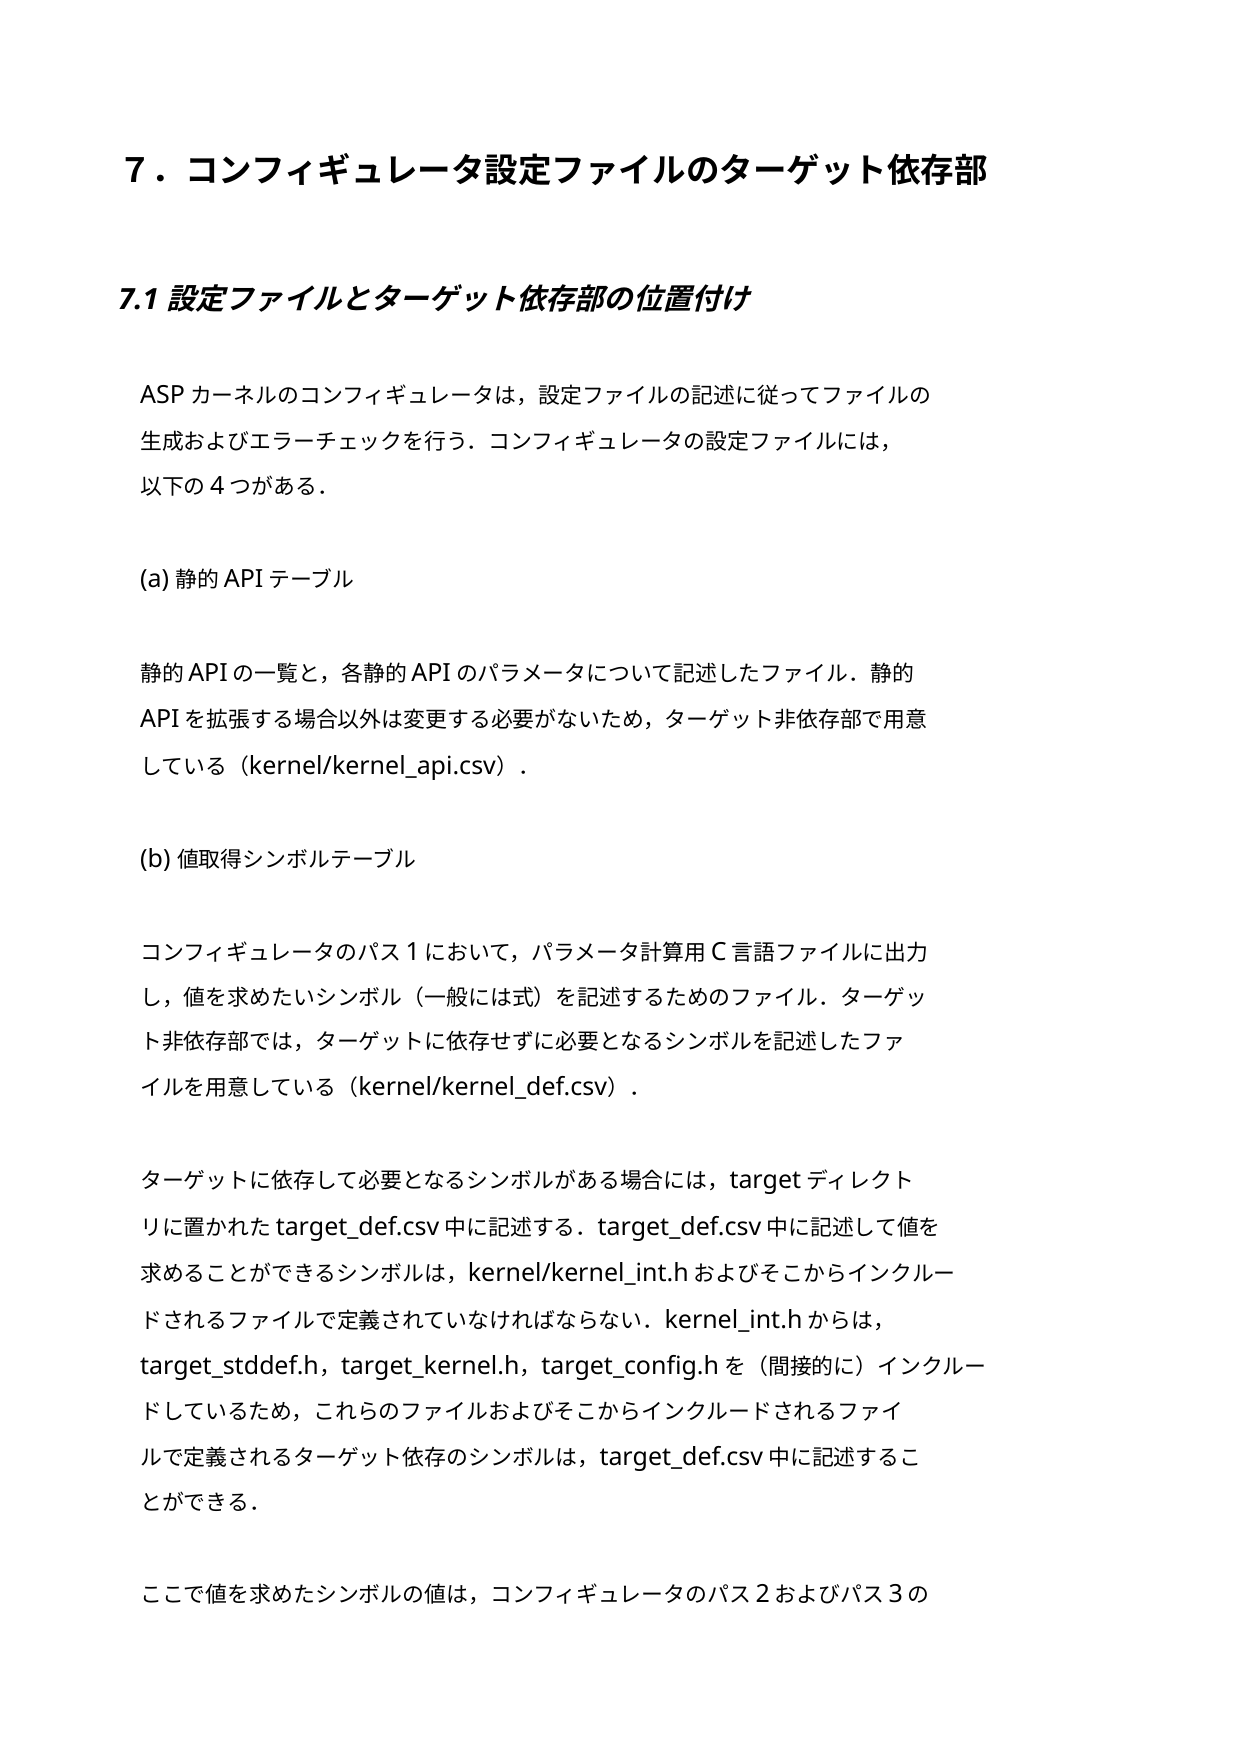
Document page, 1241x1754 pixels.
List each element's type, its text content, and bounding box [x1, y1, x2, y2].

text (b) 値取得シンボルテーブル [118, 840, 1122, 874]
text とができる． [118, 1485, 1122, 1517]
text している（kernel/kernel_api.csv）． [118, 747, 1122, 781]
text APIを拡張する場合以外は変更する必要がないため，ターゲット非依存部で用意 [118, 701, 1122, 735]
text ASPカーネルのコンフィギュレータは，設定ファイルの記述に従ってファイルの [118, 377, 1122, 411]
text ターゲットに依存して必要となるシンボルがある場合には，targetディレクト [118, 1162, 1122, 1196]
text target_stddef.h，target_kernel.h，target_config.hを（間接的に）インクルー [118, 1348, 1122, 1382]
text し，値を求めたいシンボル（一般には式）を記述するためのファイル．ターゲッ [118, 980, 1122, 1012]
text イルを用意している（kernel/kernel_def.csv）． [118, 1068, 1122, 1102]
text 求めることができるシンボルは，kernel/kernel_int.hおよびそこからインクルー [118, 1255, 1122, 1289]
subtitle ７．コンフィギュレータ設定ファイルのターゲット依存部 [118, 143, 1122, 192]
text ここで値を求めたシンボルの値は，コンフィギュレータのパス2およびパス3の [118, 1576, 1122, 1610]
text リに置かれたtarget_def.csv中に記述する．target_def.csv中に記述して値を [118, 1208, 1122, 1242]
text コンフィギュレータのパス1において，パラメータ計算用C言語ファイルに出力 [118, 933, 1122, 968]
text ドしているため，これらのファイルおよびそこからインクルードされるファイ [118, 1394, 1122, 1426]
text 生成およびエラーチェックを行う．コンフィギュレータの設定ファイルには， [118, 424, 1122, 455]
text ルで定義されるターゲット依存のシンボルは，target_def.csv中に記述するこ [118, 1438, 1122, 1473]
text 以下の4つがある． [118, 468, 1122, 502]
subtitle 7.1 設定ファイルとターゲット依存部の位置付け [118, 276, 1122, 318]
text ドされるファイルで定義されていなければならない．kernel_int.hからは， [118, 1301, 1122, 1335]
text ト非依存部では，ターゲットに依存せずに必要となるシンボルを記述したファ [118, 1024, 1122, 1056]
text (a) 静的APIテーブル [118, 561, 1122, 595]
text 静的APIの一覧と，各静的APIのパラメータについて記述したファイル．静的 [118, 654, 1122, 688]
